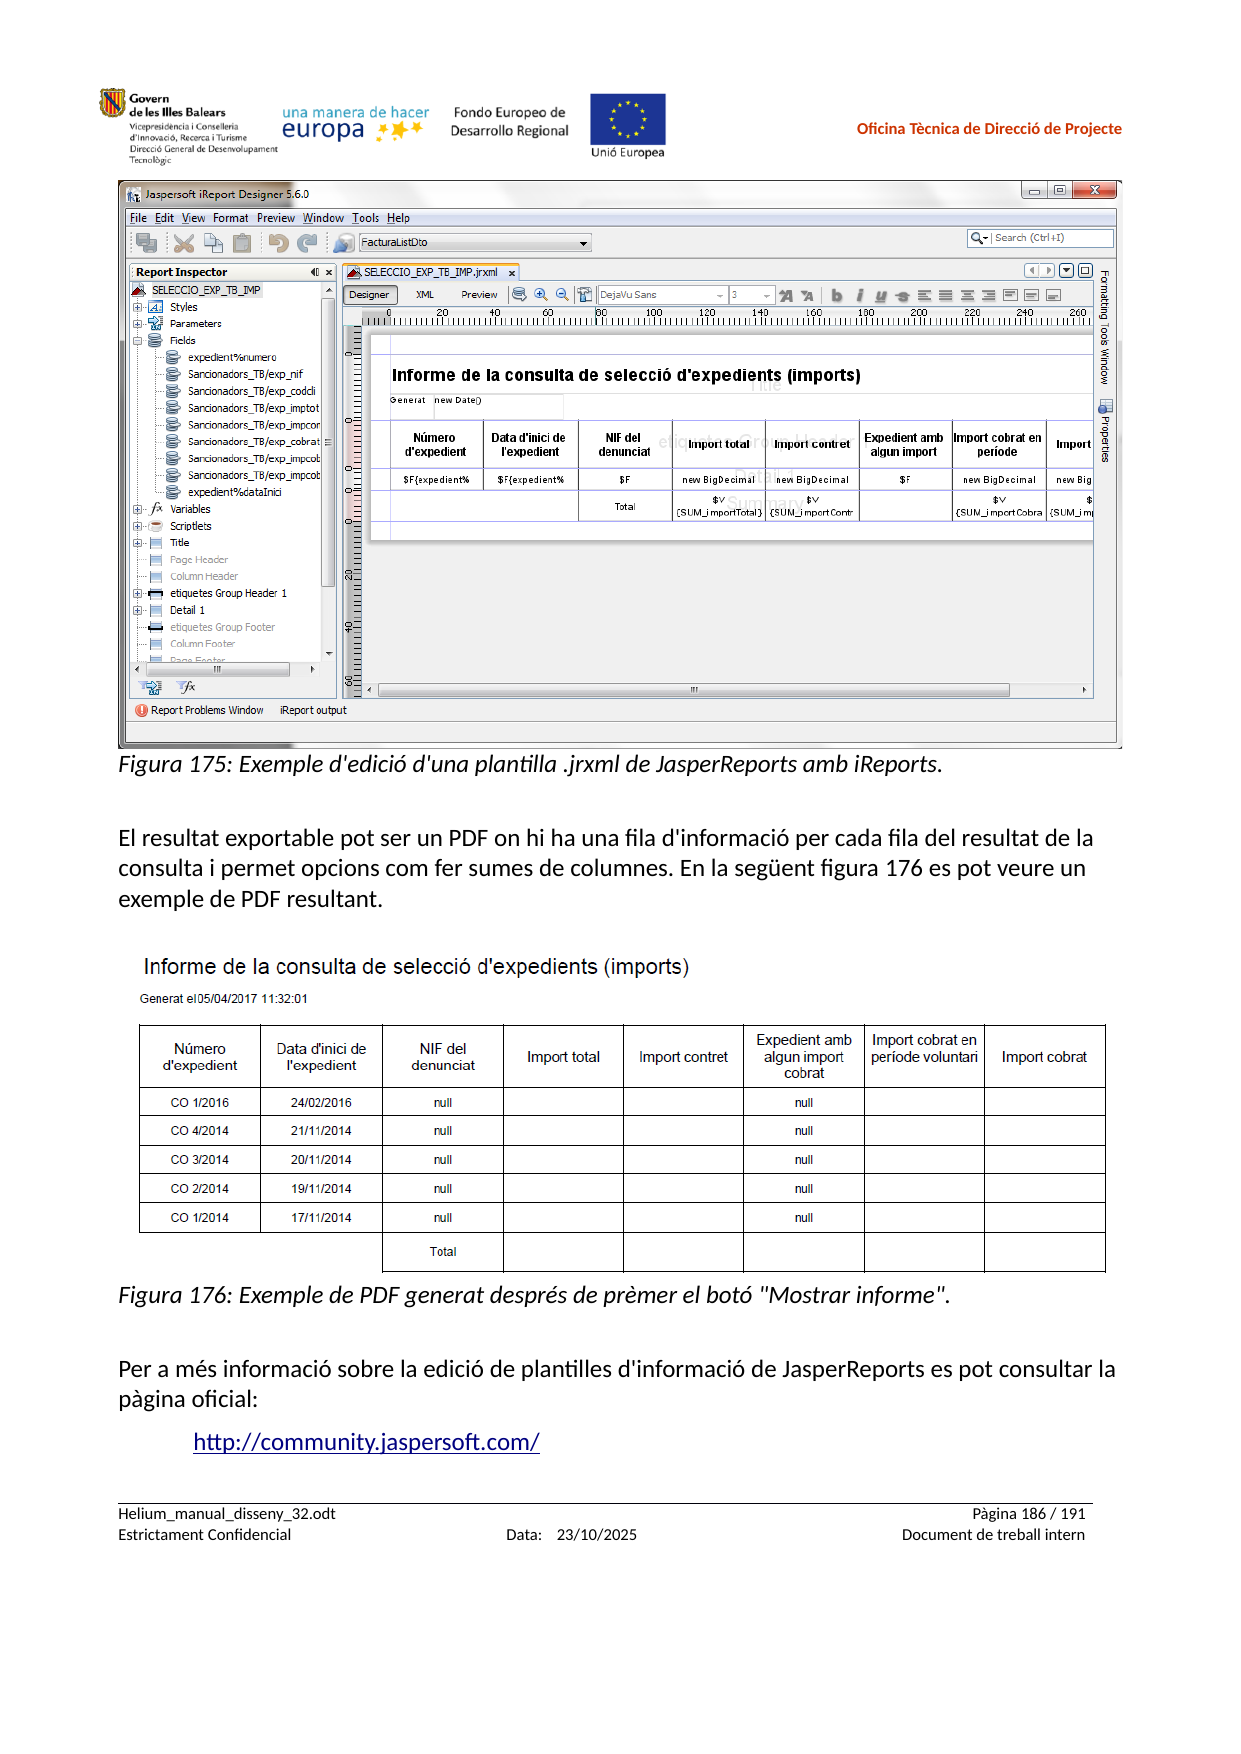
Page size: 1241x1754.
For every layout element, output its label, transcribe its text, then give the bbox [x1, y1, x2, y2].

text Per a més informació sobre la edició de plantilles d'informació de JasperReports es pot consultar la pàgina oficial: [118, 1353, 1122, 1414]
picture [99, 87, 668, 166]
picture [118, 938, 1123, 1280]
text Figura 176: Exemple de PDF generat després de prèmer el botó "Mostrar informe". [118, 1280, 1122, 1310]
text Figura 175: Exemple d'edició d'una plantilla .jrxml de JasperReports amb iReports. [118, 749, 1122, 779]
picture [118, 180, 1123, 749]
text http://community.jaspersoft.com/ [118, 1427, 1122, 1457]
text El resultat exportable pot ser un PDF on hi ha una fila d'informació per cada fila del resultat de la consulta i permet opcions com fer sumes de columnes. En la següent figura 176 es pot veure un exemple de PDF resultant. [118, 822, 1122, 913]
